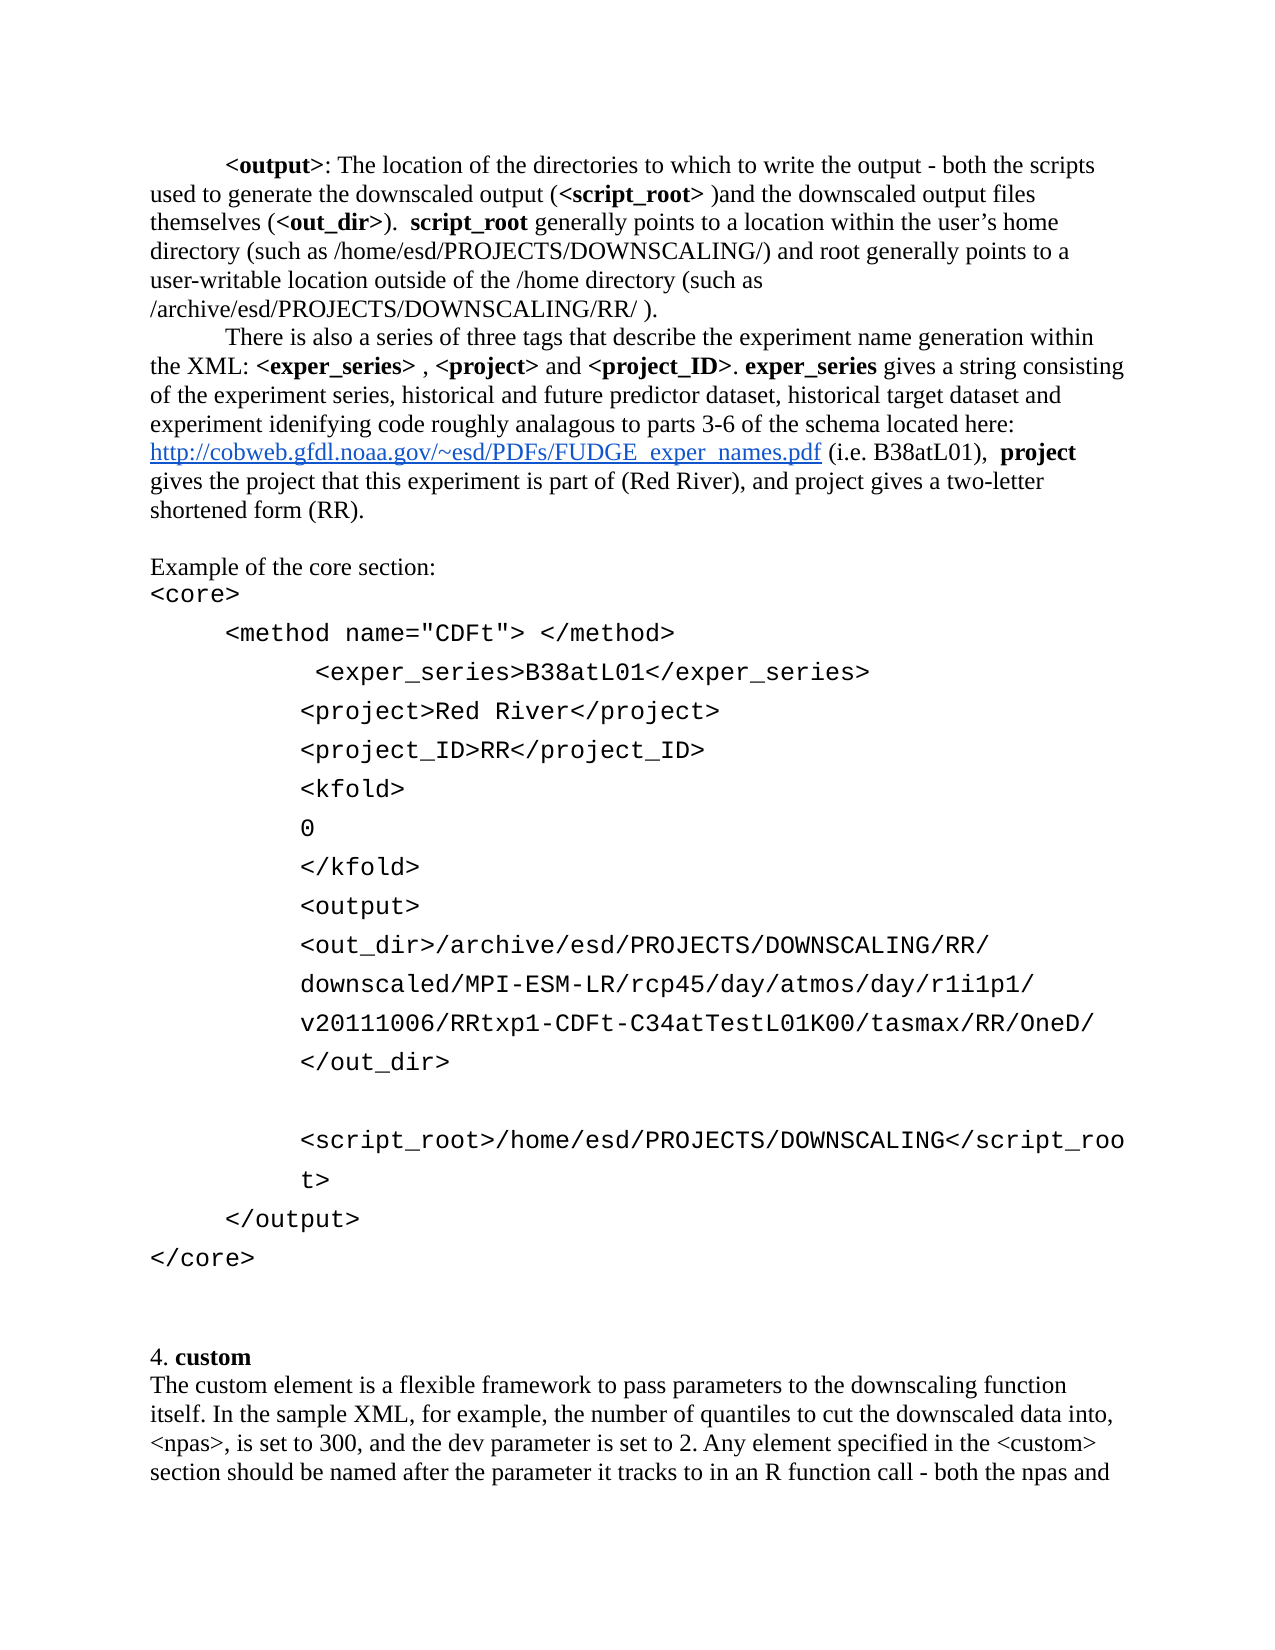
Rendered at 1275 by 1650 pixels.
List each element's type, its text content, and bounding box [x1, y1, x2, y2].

text The custom element is a flexible framework to pass parameters to the downscaling function itself. In the sample XML, for example, the number of quantiles to cut the downscaled data into, <npas>, is set to 300, and the dev parameter is set to 2. Any element specified in the <custom> section should be named after the parameter it tracks to in an R function call - both the npas and [150, 1371, 1125, 1486]
text <project_ID>RR</project_ID> [150, 737, 1125, 766]
text </out_dir> <script_root>/home/esd/PROJECTS/DOWNSCALING</script_root> [300, 1050, 1125, 1196]
text <output> [150, 894, 1125, 922]
text <kfold> [150, 777, 1125, 805]
text <out_dir>/archive/esd/PROJECTS/DOWNSCALING/RR/downscaled/MPI-ESM-LR/rcp45/day/atmos/day/r1i1p1/v20111006/RRtxp1-CDFt-C34atTestL01K00/tasmax/RR/OneD/ [300, 933, 1125, 1039]
text </output> [150, 1206, 1125, 1234]
text <output>: The location of the directories to which to write the output - both the scripts used to generate the downscaled output (<script_root> )and the downscaled output files themselves (<out_dir>). script_root generally points to a location within the user’s home directory (such as /home/esd/PROJECTS/DOWNSCALING/) and root generally points to a user-writable location outside of the /home directory (such as /archive/esd/PROJECTS/DOWNSCALING/RR/ ). [150, 150, 1125, 322]
text Example of the core section: [150, 552, 1125, 581]
text <core> [150, 581, 1125, 609]
text <project>Red River</project> [150, 698, 1125, 727]
text </kfold> [150, 855, 1125, 883]
text 0 [150, 816, 1125, 844]
text 4. custom [150, 1342, 1125, 1371]
text <method name="CDFt"> </method> [150, 620, 1125, 649]
text </core> [150, 1245, 1125, 1274]
text There is also a series of three tags that describe the experiment name generation within the XML: <exper_series> , <project> and <project_ID>. exper_series gives a string consisting of the experiment series, historical and future predictor dataset, historical target dataset and experiment idenifying code roughly analagous to parts 3-6 of the schema located here: http://cobweb.gfdl.noaa.gov/~esd/PDFs/FUDGE_exper_names.pdf (i.e. B38atL01), project gives the project that this experiment is part of (Red River), and project gives a two-letter shortened form (RR). [150, 322, 1125, 524]
text <exper_series>B38atL01</exper_series> [150, 659, 1125, 688]
